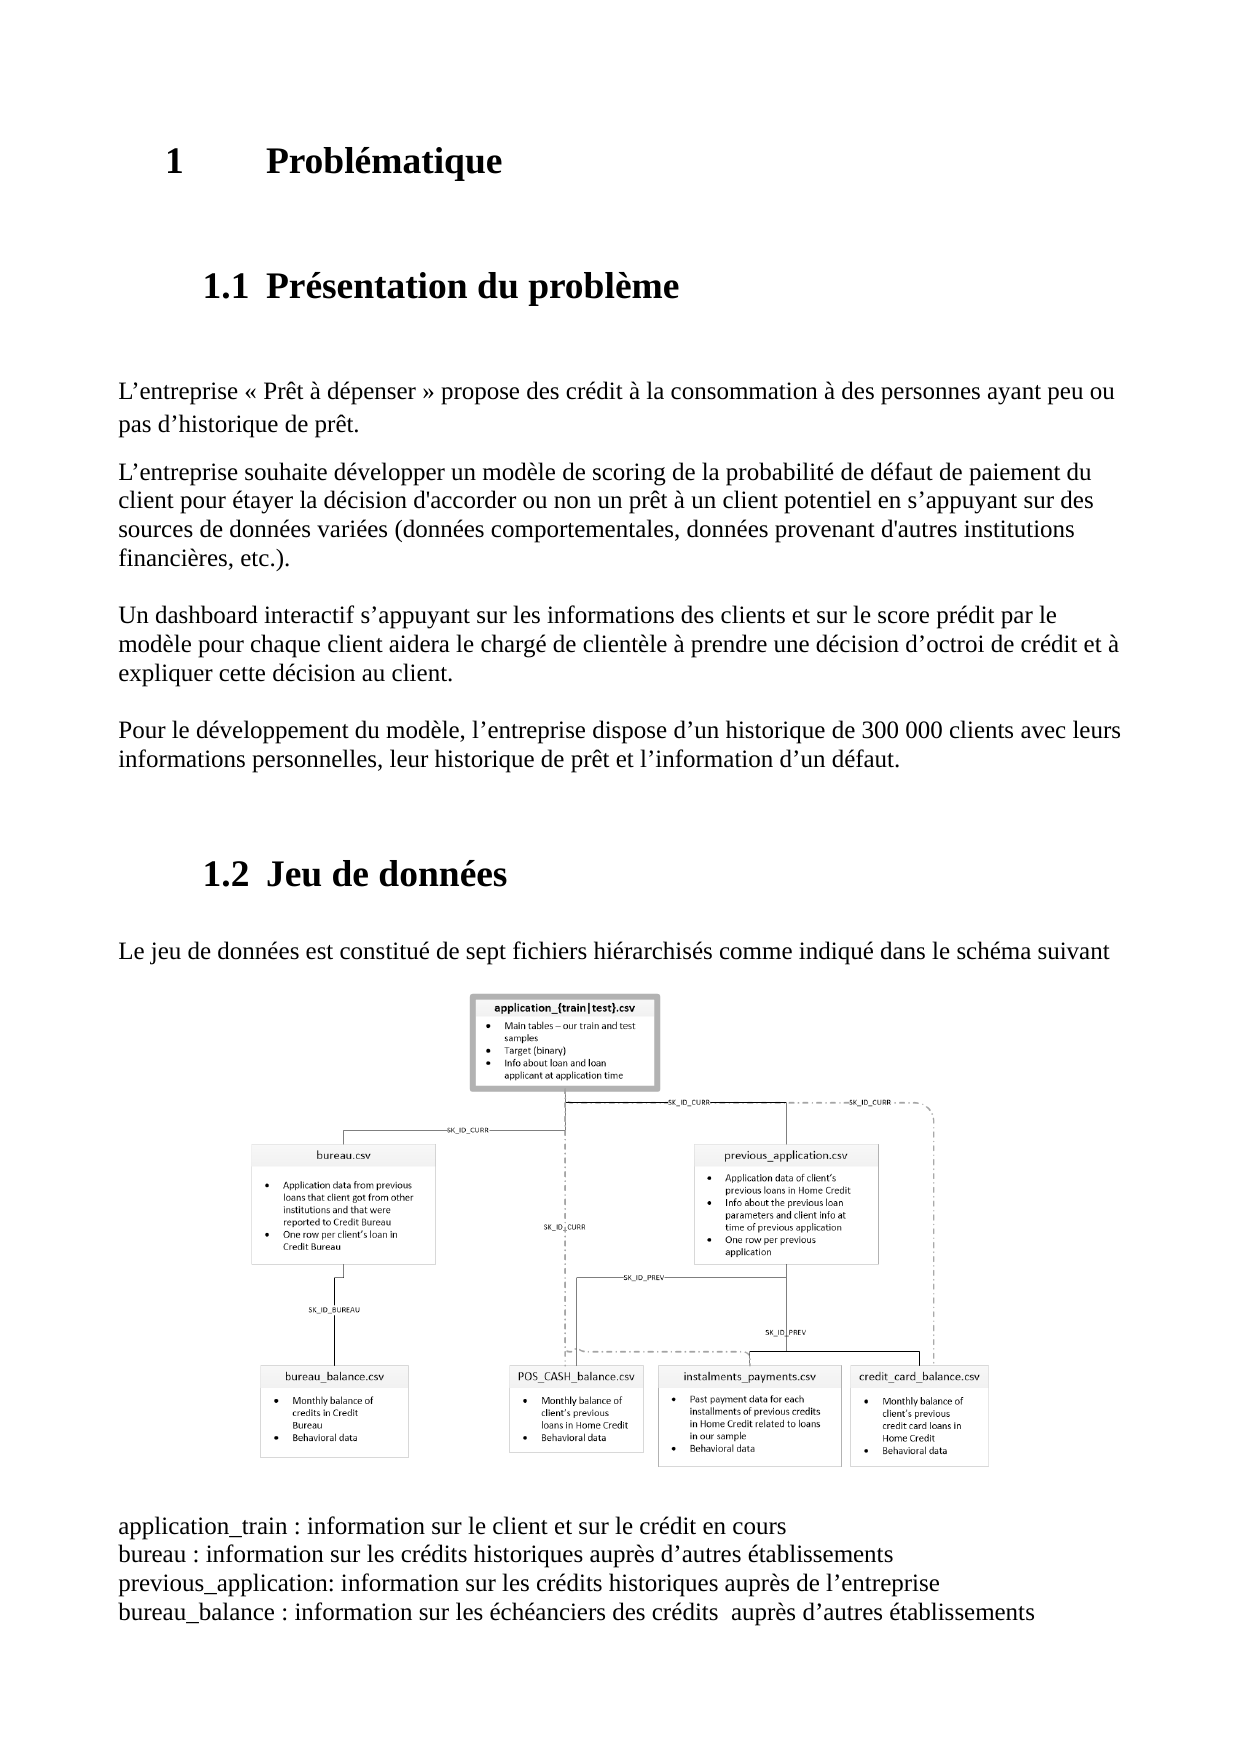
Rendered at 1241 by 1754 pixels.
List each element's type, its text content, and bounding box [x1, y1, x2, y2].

text L’entreprise souhaite développer un modèle de scoring de la probabilité de défaut de paiement du client pour étayer la décision d'accorder ou non un prêt à un client potentiel en s’appuyant sur des sources de données variées (données comportementales, données provenant d'autres institutions financières, etc.). [118, 457, 1122, 572]
subtitle Problématique [156, 139, 1122, 182]
text L’entreprise « Prêt à dépenser » propose des crédit à la consommation à des personnes ayant peu ou pas d’historique de prêt. [118, 376, 1122, 438]
text bureau : information sur les crédits historiques auprès d’autres établissements [118, 1539, 1122, 1568]
text application_train : information sur le client et sur le crédit en cours [118, 1511, 1122, 1539]
text previous_application: information sur les crédits historiques auprès de l’entreprise [118, 1568, 1122, 1597]
subtitle Jeu de données [193, 851, 1122, 894]
text Pour le développement du modèle, l’entreprise dispose d’un historique de 300 000 clients avec leurs informations personnelles, leur historique de prêt et l’information d’un défaut. [118, 716, 1122, 773]
picture [251, 993, 989, 1467]
text Le jeu de données est constitué de sept fichiers hiérarchisés comme indiqué dans le schéma suivant [118, 936, 1122, 964]
text Un dashboard interactif s’appuyant sur les informations des clients et sur le score prédit par le modèle pour chaque client aidera le chargé de clientèle à prendre une décision d’octroi de crédit et à expliquer cette décision au client. [118, 601, 1122, 687]
text bureau_balance : information sur les échéanciers des crédits auprès d’autres établissements [118, 1597, 1122, 1626]
subtitle Présentation du problème [193, 263, 1122, 306]
